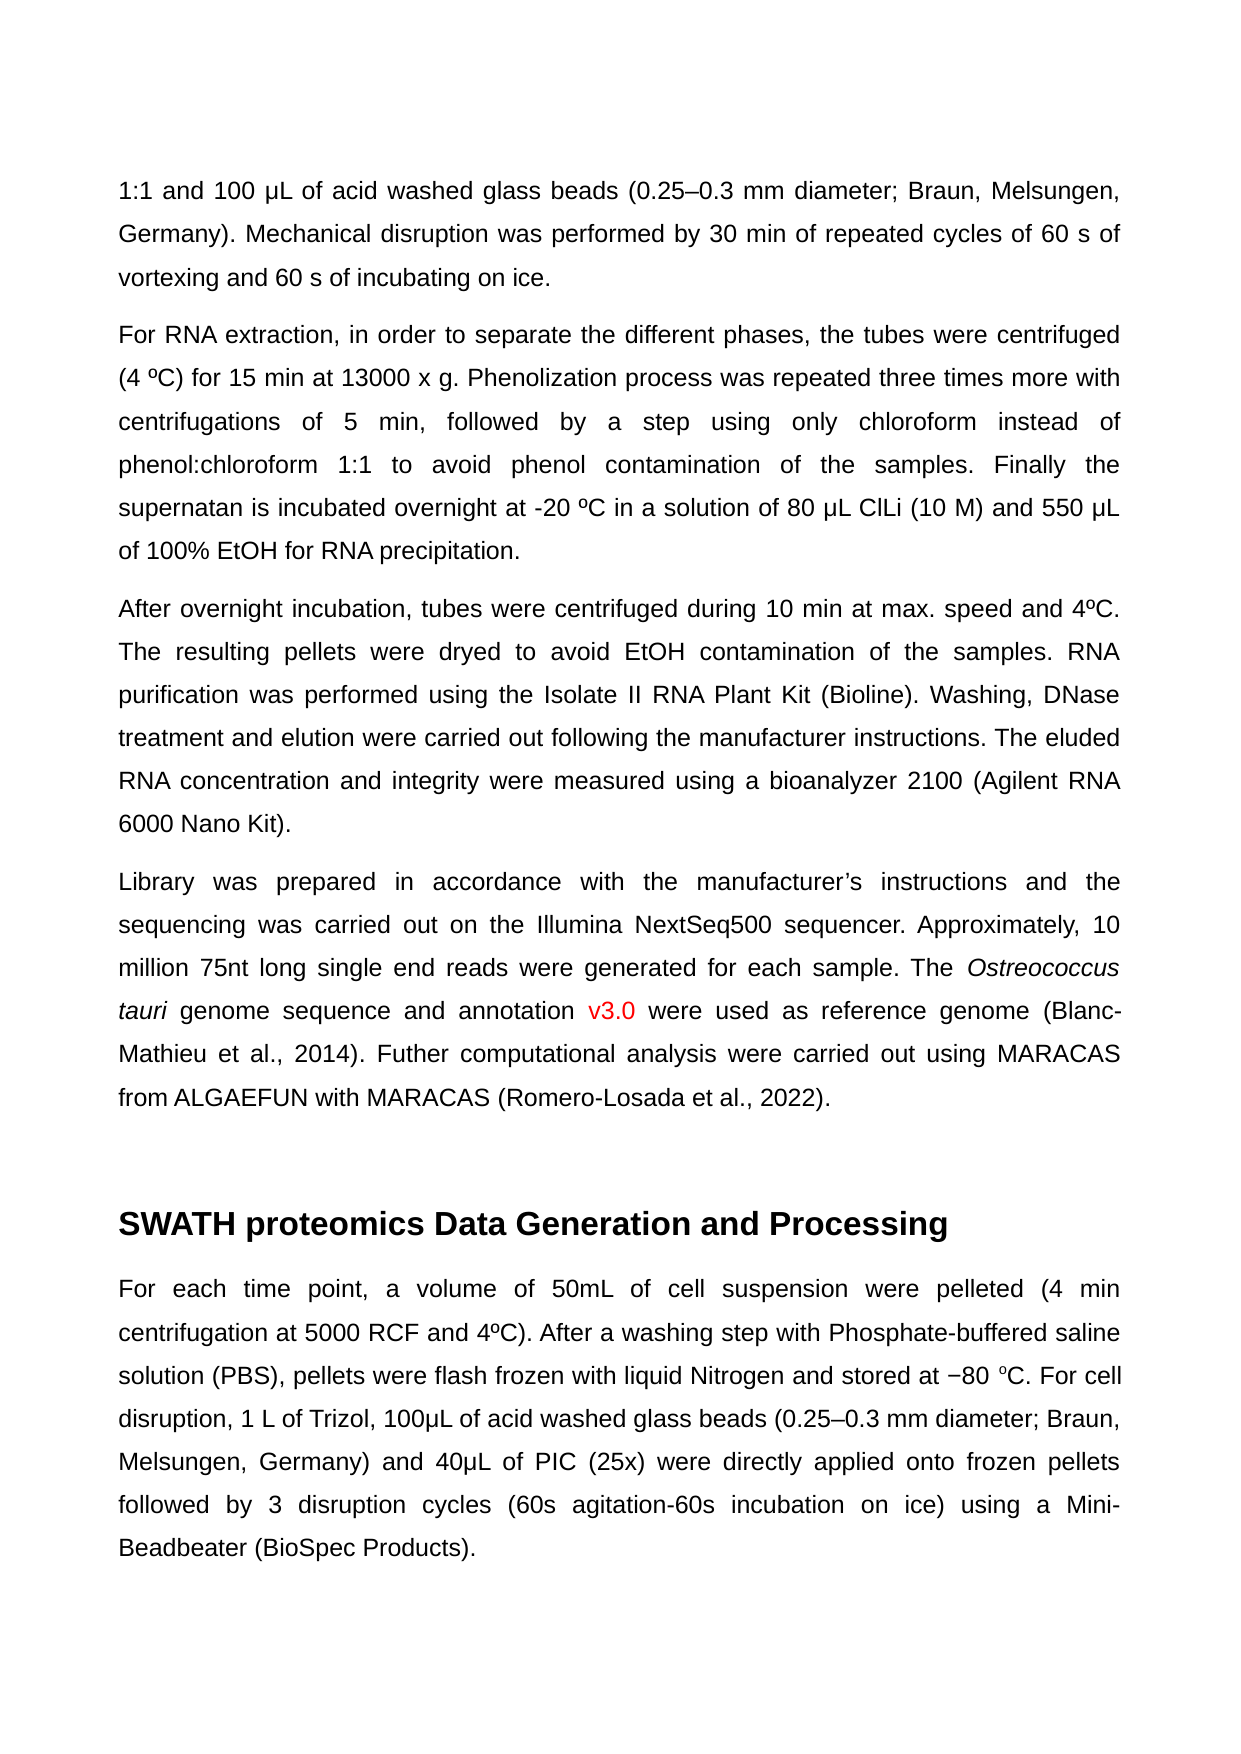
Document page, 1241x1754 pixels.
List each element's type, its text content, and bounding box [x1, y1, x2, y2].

subtitle SWATH proteomics Data Generation and Processing [118, 1204, 1122, 1243]
text For each time point, a volume of 50mL of cell suspension were pelleted (4 min centrifugation at 5000 RCF and 4ºC). After a washing step with Phosphate-buffered saline solution (PBS), pellets were flash frozen with liquid Nitrogen and stored at −80 oC. For cell disruption, 1 L of Trizol, 100μL of acid washed glass beads (0.25–0.3 mm diameter; Braun, Melsungen, Germany) and 40μL of PIC (25x) were directly applied onto frozen pellets followed by 3 disruption cycles (60s agitation-60s incubation on ice) using a Mini-Beadbeater (BioSpec Products). [118, 1274, 1122, 1562]
text Library was prepared in accordance with the manufacturer’s instructions and the sequencing was carried out on the Illumina NextSeq500 sequencer. Approximately, 10 million 75nt long single end reads were generated for each sample. The Ostreococcus tauri genome sequence and annotation v3.0 were used as reference genome (Blanc-Mathieu et al., 2014)⁠. Futher computational analysis were carried out using MARACAS from ALGAEFUN with MARACAS (Romero-Losada et al., 2022)⁠. [118, 867, 1122, 1111]
text After overnight incubation, tubes were centrifuged during 10 min at max. speed and 4ºC. The resulting pellets were dryed to avoid EtOH contamination of the samples. RNA purification was performed using the Isolate II RNA Plant Kit (Bioline). Washing, DNase treatment and elution were carried out following the manufacturer instructions. The eluded RNA concentration and integrity were measured using a bioanalyzer 2100 (Agilent RNA 6000 Nano Kit). [118, 594, 1122, 838]
text 1:1 and 100 μL of acid washed glass beads (0.25–0.3 mm diameter; Braun, Melsungen, Germany). Mechanical disruption was performed by 30 min of repeated cycles of 60 s of vortexing and 60 s of incubating on ice. [118, 176, 1122, 291]
text For RNA extraction, in order to separate the different phases, the tubes were centrifuged (4 ºC) for 15 min at 13000 x g. Phenolization process was repeated three times more with centrifugations of 5 min, followed by a step using only chloroform instead of phenol:chloroform 1:1 to avoid phenol contamination of the samples. Finally the supernatan is incubated overnight at -20 ºC in a solution of 80 μL ClLi (10 M) and 550 μL of 100% EtOH for RNA precipitation. [118, 320, 1122, 565]
